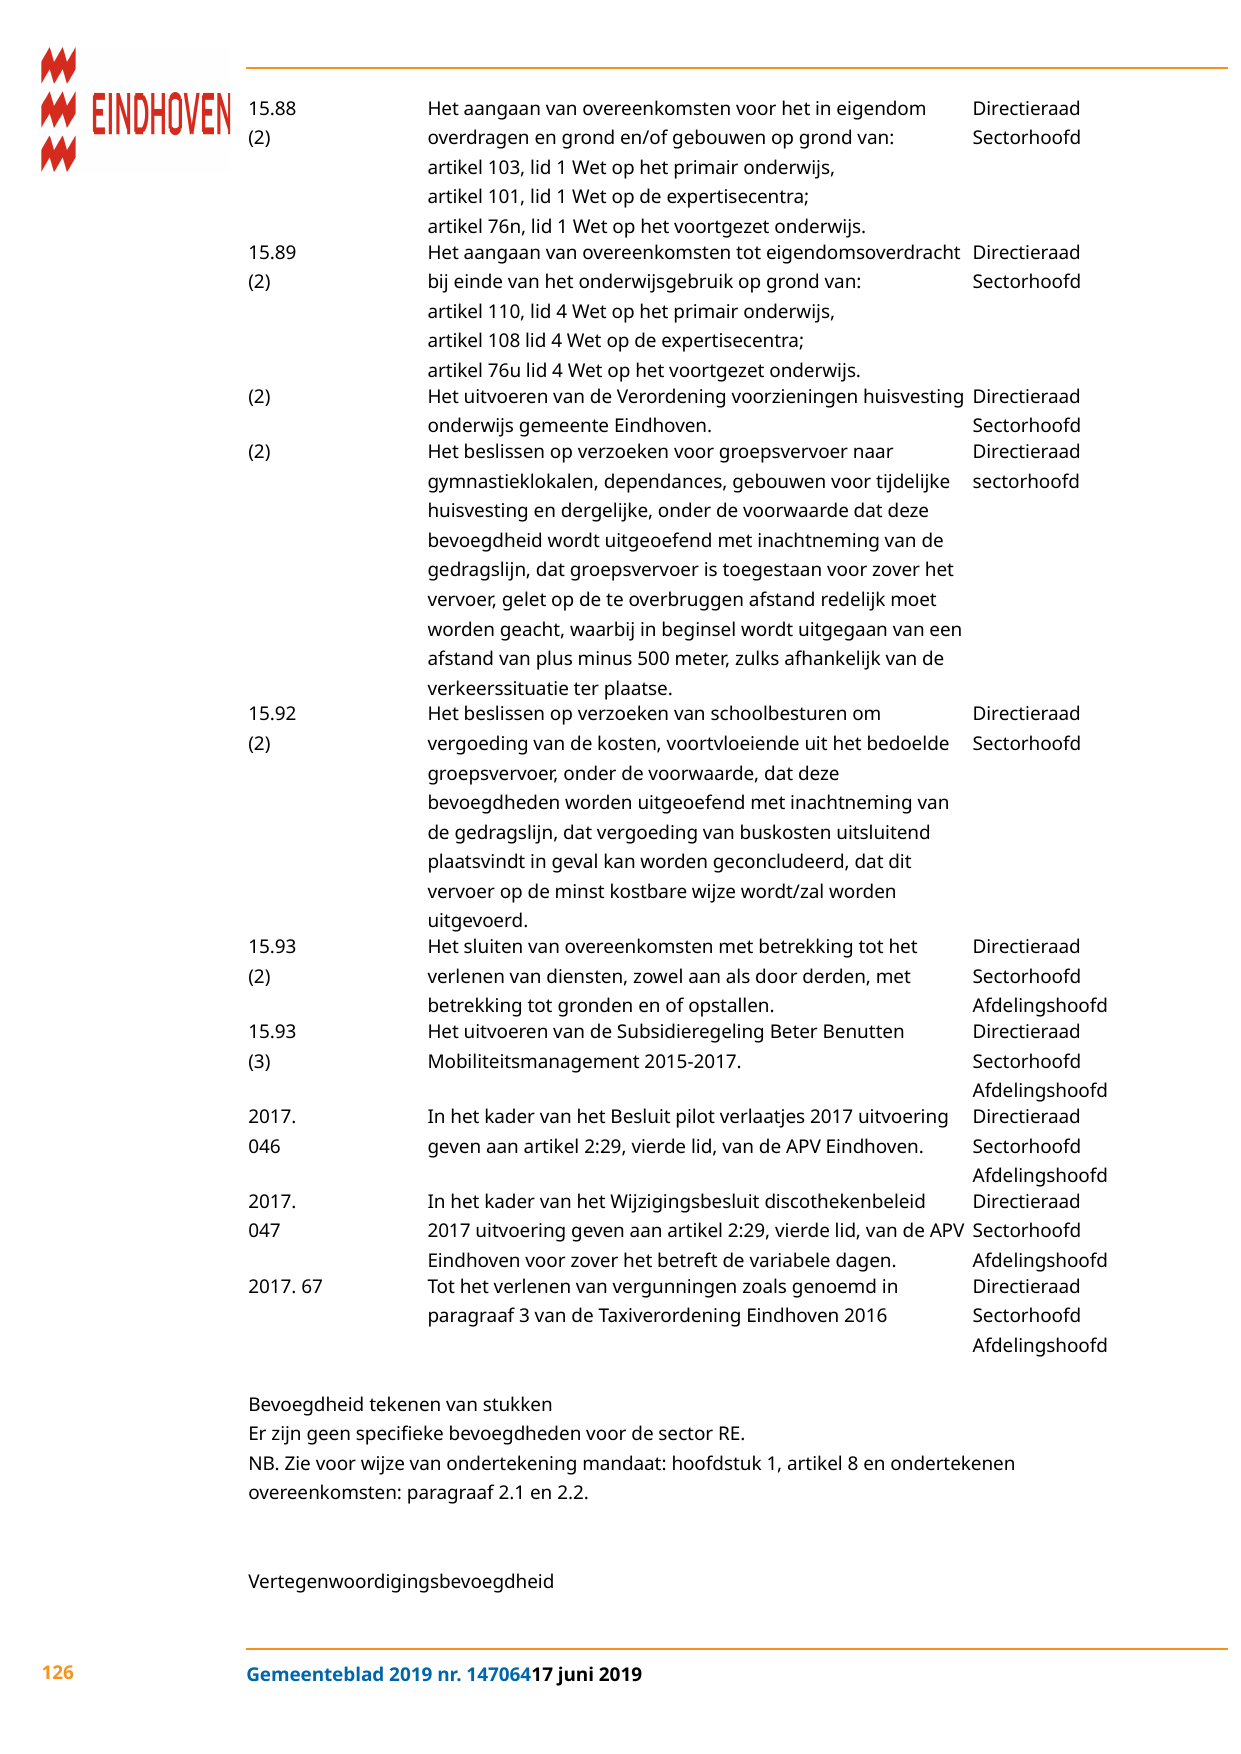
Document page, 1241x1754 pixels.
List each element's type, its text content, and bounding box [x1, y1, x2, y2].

table_cell Het uitvoeren van de Verordening voorzieningen huisvesting onderwijs gemeente Eindhoven. [427, 383, 972, 438]
table_cell Directieraad Sectorhoofd [973, 239, 1152, 383]
table_cell 15.93 (2) [248, 934, 427, 1018]
table_cell 15.92 (2) [248, 701, 427, 933]
table_cell Het sluiten van overeenkomsten met betrekking tot het verlenen van diensten, zowel aan als door derden, met betrekking tot gronden en of opstallen. [427, 934, 972, 1018]
table_cell Tot het verlenen van vergunningen zoals genoemd in paragraaf 3 van de Taxiverordening Eindhoven 2016 [427, 1273, 972, 1358]
table_cell Directieraad Sectorhoofd Afdelingshoofd [973, 1273, 1152, 1358]
table_cell Het aangaan van overeenkomsten voor het in eigendom overdragen en grond en/of gebouwen op grond van: artikel 103, lid 1 Wet op het primair onderwijs, artikel 101, lid 1 Wet op de expertisecentra; artikel 76n, lid 1 Wet op het voortgezet onderwijs. [427, 95, 972, 239]
table_cell 15.88 (2) [248, 95, 427, 239]
table_cell Directieraad sectorhoofd [973, 438, 1152, 701]
table_cell Het uitvoeren van de Subsidieregeling Beter Benutten Mobiliteitsmanagement 2015-2017. [427, 1018, 972, 1103]
table_cell 2017. 67 [248, 1273, 427, 1358]
table_cell (2) [248, 383, 427, 438]
table_cell Directieraad Sectorhoofd Afdelingshoofd [973, 934, 1152, 1018]
text Bevoegdheid tekenen van stukken [248, 1391, 1152, 1416]
table_cell Directieraad Sectorhoofd Afdelingshoofd [973, 1018, 1152, 1103]
text NB. Zie voor wijze van ondertekening mandaat: hoofdstuk 1, artikel 8 en ondertekenen overeenkomsten: paragraaf 2.1 en 2.2. [248, 1450, 1152, 1505]
table_cell Directieraad Sectorhoofd Afdelingshoofd [973, 1103, 1152, 1188]
table_cell Het beslissen op verzoeken van schoolbesturen om vergoeding van de kosten, voortvloeiende uit het bedoelde groepsvervoer, onder de voorwaarde, dat deze bevoegdheden worden uitgeoefend met inachtneming van de gedragslijn, dat vergoeding van buskosten uitsluitend plaatsvindt in geval kan worden geconcludeerd, dat dit vervoer op de minst kostbare wijze wordt/zal worden uitgevoerd. [427, 701, 972, 933]
table_cell Het beslissen op verzoeken voor groepsvervoer naar gymnastieklokalen, dependances, gebouwen voor tijdelijke huisvesting en dergelijke, onder de voorwaarde dat deze bevoegdheid wordt uitgeoefend met inachtneming van de gedragslijn, dat groepsvervoer is toegestaan voor zover het vervoer, gelet op de te overbruggen afstand redelijk moet worden geacht, waarbij in beginsel wordt uitgegaan van een afstand van plus minus 500 meter, zulks afhankelijk van de verkeerssituatie ter plaatse. [427, 438, 972, 701]
table_cell (2) [248, 438, 427, 701]
table_cell Het aangaan van overeenkomsten tot eigendomsoverdracht bij einde van het onderwijsgebruik op grond van: artikel 110, lid 4 Wet op het primair onderwijs, artikel 108 lid 4 Wet op de expertisecentra; artikel 76u lid 4 Wet op het voortgezet onderwijs. [427, 239, 972, 383]
text Er zijn geen specifieke bevoegdheden voor de sector RE. [248, 1420, 1152, 1446]
table_cell Directieraad Sectorhoofd [973, 701, 1152, 933]
text Vertegenwoordigingsbevoegdheid [248, 1568, 1152, 1594]
table_cell 2017. 047 [248, 1188, 427, 1273]
table_cell Directieraad Sectorhoofd [973, 95, 1152, 239]
table_cell In het kader van het Besluit pilot verlaatjes 2017 uitvoering geven aan artikel 2:29, vierde lid, van de APV Eindhoven. [427, 1103, 972, 1188]
table_cell 15.93 (3) [248, 1018, 427, 1103]
picture [41, 47, 231, 172]
table_cell Directieraad Sectorhoofd [973, 383, 1152, 438]
table_cell Directieraad Sectorhoofd Afdelingshoofd [973, 1188, 1152, 1273]
table_cell 2017. 046 [248, 1103, 427, 1188]
table_cell In het kader van het Wijzigingsbesluit discothekenbeleid 2017 uitvoering geven aan artikel 2:29, vierde lid, van de APV Eindhoven voor zover het betreft de variabele dagen. [427, 1188, 972, 1273]
table_cell 15.89 (2) [248, 239, 427, 383]
